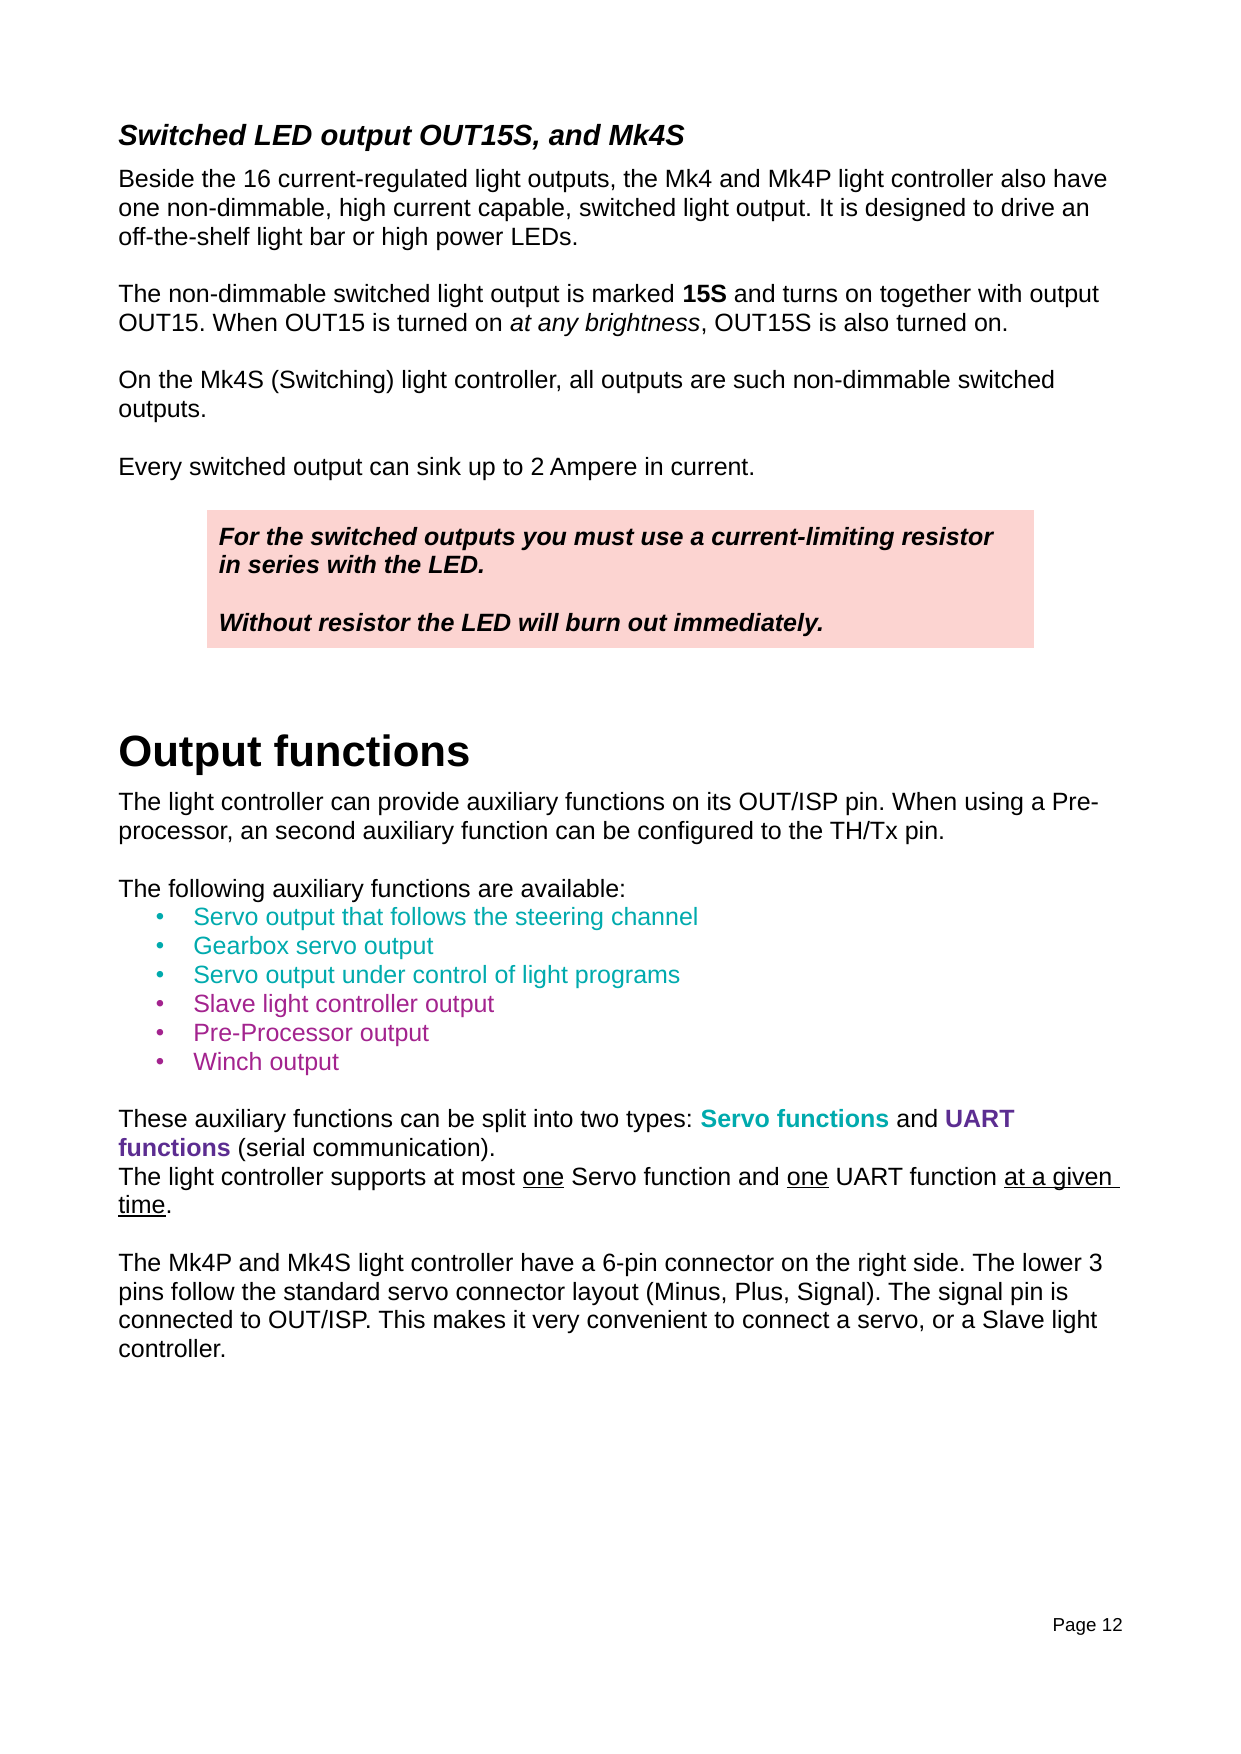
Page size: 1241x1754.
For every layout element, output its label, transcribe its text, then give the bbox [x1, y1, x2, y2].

text For the switched outputs you must use a current-limiting resistor in series with the LED. [207, 510, 1034, 579]
text The non-dimmable switched light output is marked 15S and turns on together with output OUT15. When OUT15 is turned on at any brightness, OUT15S is also turned on. [118, 279, 1122, 337]
list Servo output under control of light programs [156, 960, 1122, 989]
list Servo output that follows the steering channel [156, 902, 1122, 931]
text On the Mk4S (Switching) light controller, all outputs are such non-dimmable switched outputs. [118, 365, 1122, 423]
list Winch output [156, 1047, 1122, 1075]
text Without resistor the LED will burn out immediately. [207, 579, 1034, 648]
text The Mk4P and Mk4S light controller have a 6-pin connector on the right side. The lower 3 pins follow the standard servo connector layout (Minus, Plus, Signal). The signal pin is connected to OUT/ISP. This makes it very convenient to connect a servo, or a Slave light controller. [118, 1248, 1122, 1363]
text These auxiliary functions can be split into two types: Servo functions and UART functions (serial communication). [118, 1104, 1122, 1162]
text Beside the 16 current-regulated light outputs, the Mk4 and Mk4P light controller also have one non-dimmable, high current capable, switched light output. It is designed to drive an off-the-shelf light bar or high power LEDs. [118, 164, 1122, 250]
text Every switched output can sink up to 2 Ampere in current. [118, 452, 1122, 480]
list Slave light controller output [156, 989, 1122, 1018]
text The light controller supports at most one Servo function and one UART function at a given time. [118, 1162, 1122, 1219]
subtitle Output functions [118, 725, 1122, 776]
text The light controller can provide auxiliary functions on its OUT/ISP pin. When using a Pre-processor, an second auxiliary function can be configured to the TH/Tx pin. [118, 787, 1122, 845]
list Pre-Processor output [156, 1018, 1122, 1047]
list Gearbox servo output [156, 931, 1122, 960]
text The following auxiliary functions are available: [118, 873, 1122, 902]
subtitle Switched LED output OUT15S, and Mk4S [118, 118, 1122, 152]
